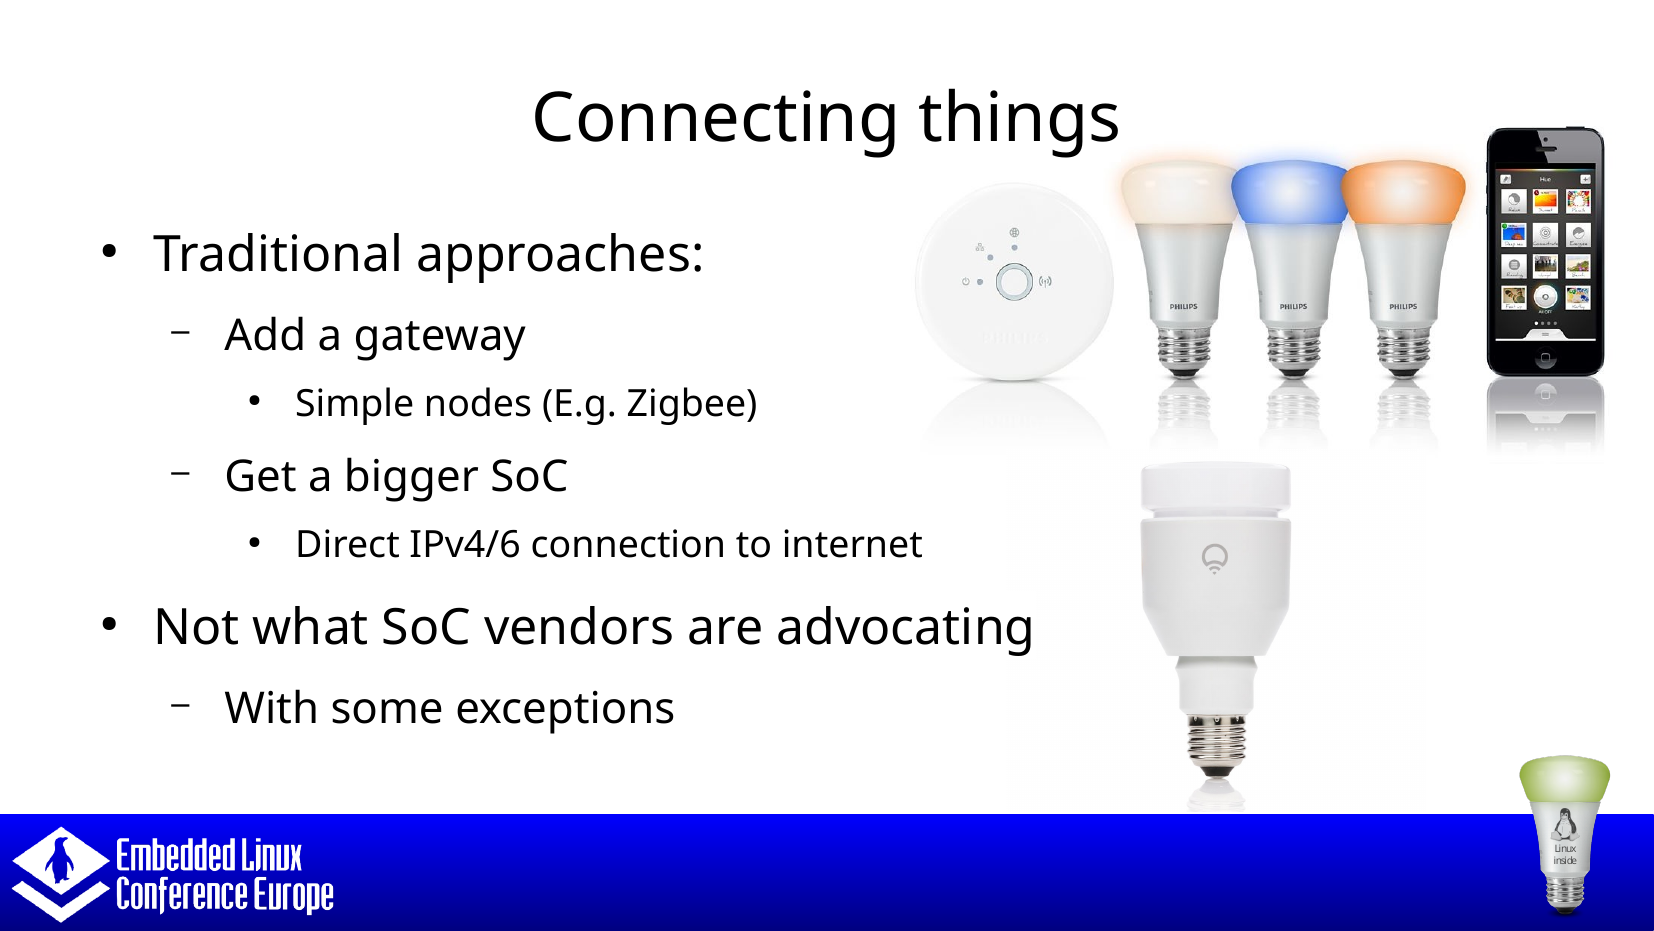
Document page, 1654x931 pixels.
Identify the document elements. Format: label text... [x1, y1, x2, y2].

picture [1006, 758, 1426, 812]
picture [7, 821, 338, 927]
picture [892, 0, 1646, 556]
title Connecting things [82, 37, 1571, 193]
list Traditional approaches: Add a gateway Simple nodes (E.g. Zigbee) Get a bigger SoC Direct IPv4/6 connection to internet Not what SoC vendors are advocating With some exceptions [82, 217, 1571, 758]
